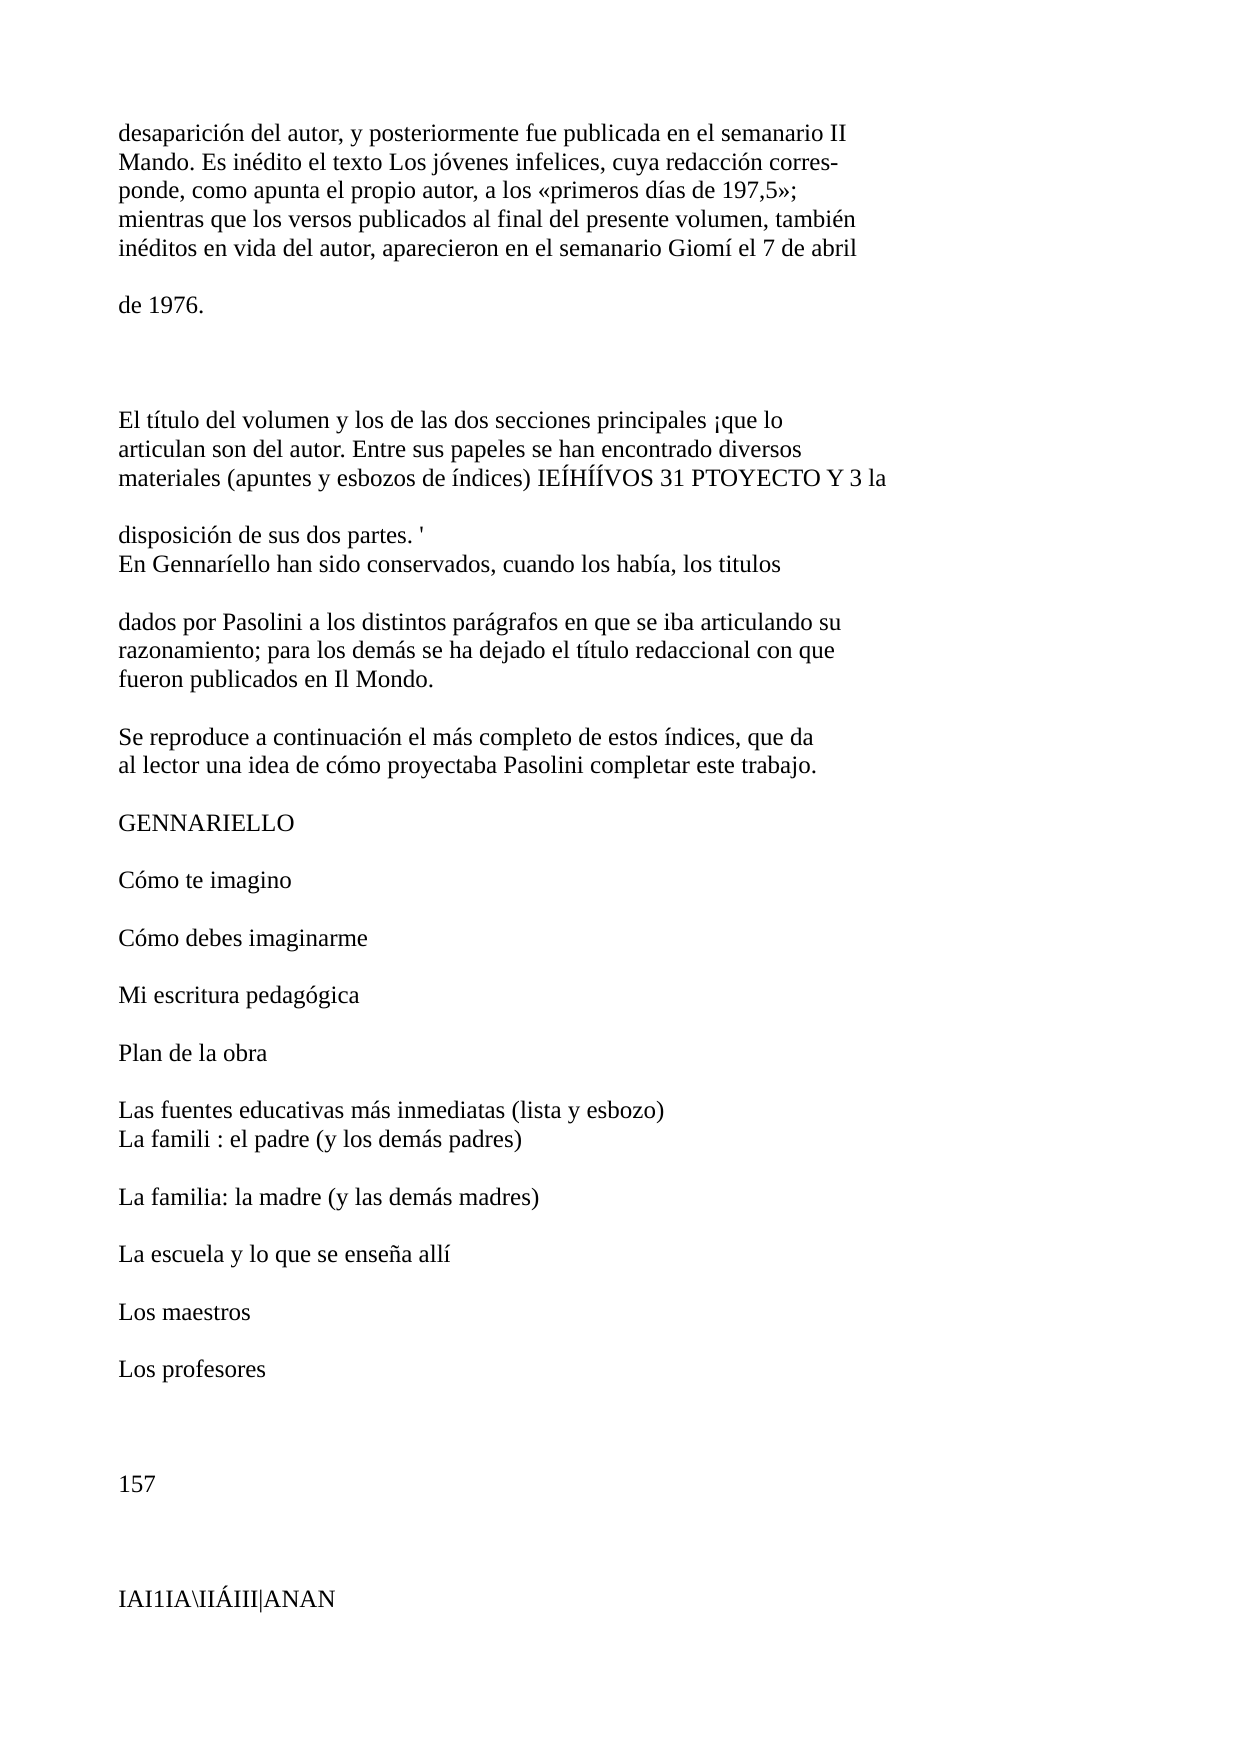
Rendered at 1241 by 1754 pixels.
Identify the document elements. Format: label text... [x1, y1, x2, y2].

text ponde, como apunta el propio autor, a los «primeros días de 197,5»; [118, 176, 1122, 204]
text Mi escritura pedagógica [118, 981, 1122, 1009]
text Las fuentes educativas más inmediatas (lista y esbozo) [118, 1096, 1122, 1124]
text El título del volumen y los de las dos secciones principales ¡que lo [118, 406, 1122, 434]
text Plan de la obra [118, 1038, 1122, 1067]
text Mando. Es inédito el texto Los jóvenes infelices, cuya redacción corres- [118, 147, 1122, 176]
text Los profesores [118, 1354, 1122, 1383]
text dados por Pasolini a los distintos parágrafos en que se iba articulando su [118, 607, 1122, 636]
text La familia: la madre (y las demás madres) [118, 1182, 1122, 1211]
text al lector una idea de cómo proyectaba Pasolini completar este trabajo. [118, 751, 1122, 779]
text En Gennaríello han sido conservados, cuando los había, los titulos [118, 549, 1122, 578]
text Se reproduce a continuación el más completo de estos índices, que da [118, 722, 1122, 751]
text disposición de sus dos partes. ' [118, 521, 1122, 549]
text mientras que los versos publicados al final del presente volumen, también [118, 204, 1122, 233]
text Cómo te imagino [118, 866, 1122, 894]
text articulan son del autor. Entre sus papeles se han encontrado diversos [118, 434, 1122, 463]
text La famili : el padre (y los demás padres) [118, 1124, 1122, 1153]
text razonamiento; para los demás se ha dejado el título redaccional con que [118, 636, 1122, 664]
text fueron publicados en Il Mondo. [118, 664, 1122, 693]
text 157 [118, 1469, 1122, 1498]
text materiales (apuntes y esbozos de índices) IEÍHÍÍVOS 31 PTOYECTO Y 3 la [118, 463, 1122, 492]
text Los maestros [118, 1297, 1122, 1326]
text de 1976. [118, 291, 1122, 319]
text La escuela y lo que se enseña allí [118, 1239, 1122, 1268]
text Cómo debes imaginarme [118, 923, 1122, 952]
text inéditos en vida del autor, aparecieron en el semanario Giomí el 7 de abril [118, 233, 1122, 262]
text desaparición del autor, y posteriormente fue publicada en el semanario II [118, 118, 1122, 147]
text GENNARIELLO [118, 808, 1122, 837]
text IAI1IA\IIÁIII|ANAN [118, 1584, 1122, 1613]
